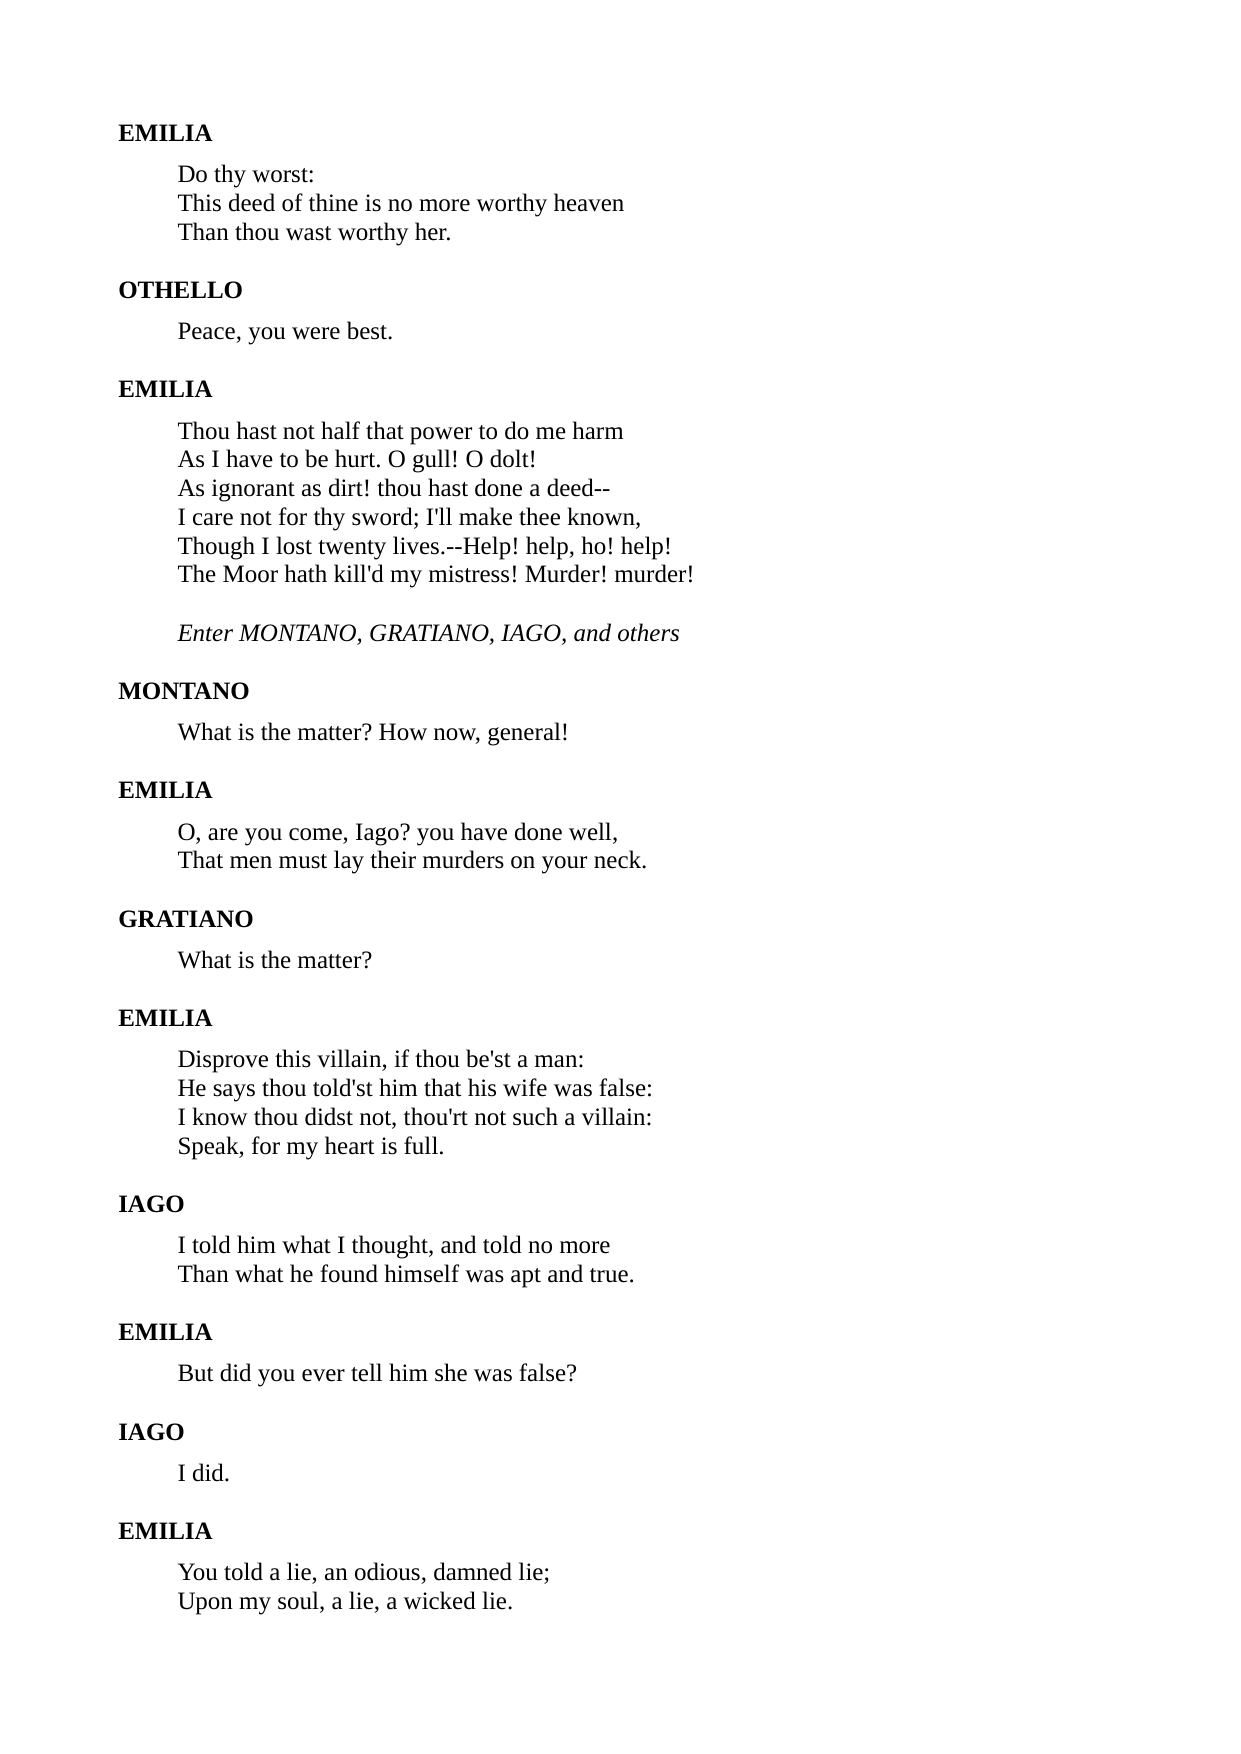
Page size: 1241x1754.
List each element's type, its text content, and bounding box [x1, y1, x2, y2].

text I did. [177, 1458, 1063, 1487]
text MONTANO [118, 676, 1122, 705]
text EMILIA [118, 1516, 1122, 1545]
text EMILIA [118, 374, 1122, 403]
text Do thy worst: This deed of thine is no more worthy heaven Than thou wast worthy her. [177, 159, 1063, 246]
text What is the matter? [177, 945, 1063, 974]
text OTHELLO [118, 275, 1122, 304]
text But did you ever tell him she was false? [177, 1358, 1063, 1387]
text EMILIA [118, 776, 1122, 804]
text Peace, you were best. [177, 316, 1063, 345]
text EMILIA [118, 1003, 1122, 1032]
text IAGO [118, 1189, 1122, 1218]
text I told him what I thought, and told no more Than what he found himself was apt and true. [177, 1230, 1063, 1288]
text Enter MONTANO, GRATIANO, IAGO, and others [177, 618, 1063, 647]
text EMILIA [118, 118, 1122, 147]
text GRATIANO [118, 904, 1122, 932]
text You told a lie, an odious, damned lie; Upon my soul, a lie, a wicked lie. [177, 1557, 1063, 1615]
text Disprove this villain, if thou be'st a man: He says thou told'st him that his wife was false: I know thou didst not, thou'rt not such a villain: Speak, for my heart is full. [177, 1044, 1063, 1159]
text O, are you come, Iago? you have done well, That men must lay their murders on your neck. [177, 817, 1063, 874]
text What is the matter? How now, general! [177, 717, 1063, 746]
text IAGO [118, 1417, 1122, 1445]
text EMILIA [118, 1317, 1122, 1346]
text Thou hast not half that power to do me harm As I have to be hurt. O gull! O dolt! As ignorant as dirt! thou hast done a deed-- I care not for thy sword; I'll make thee known, Though I lost twenty lives.--Help! help, ho! help! The Moor hath kill'd my mistress! Murder! murder! [177, 416, 1063, 588]
